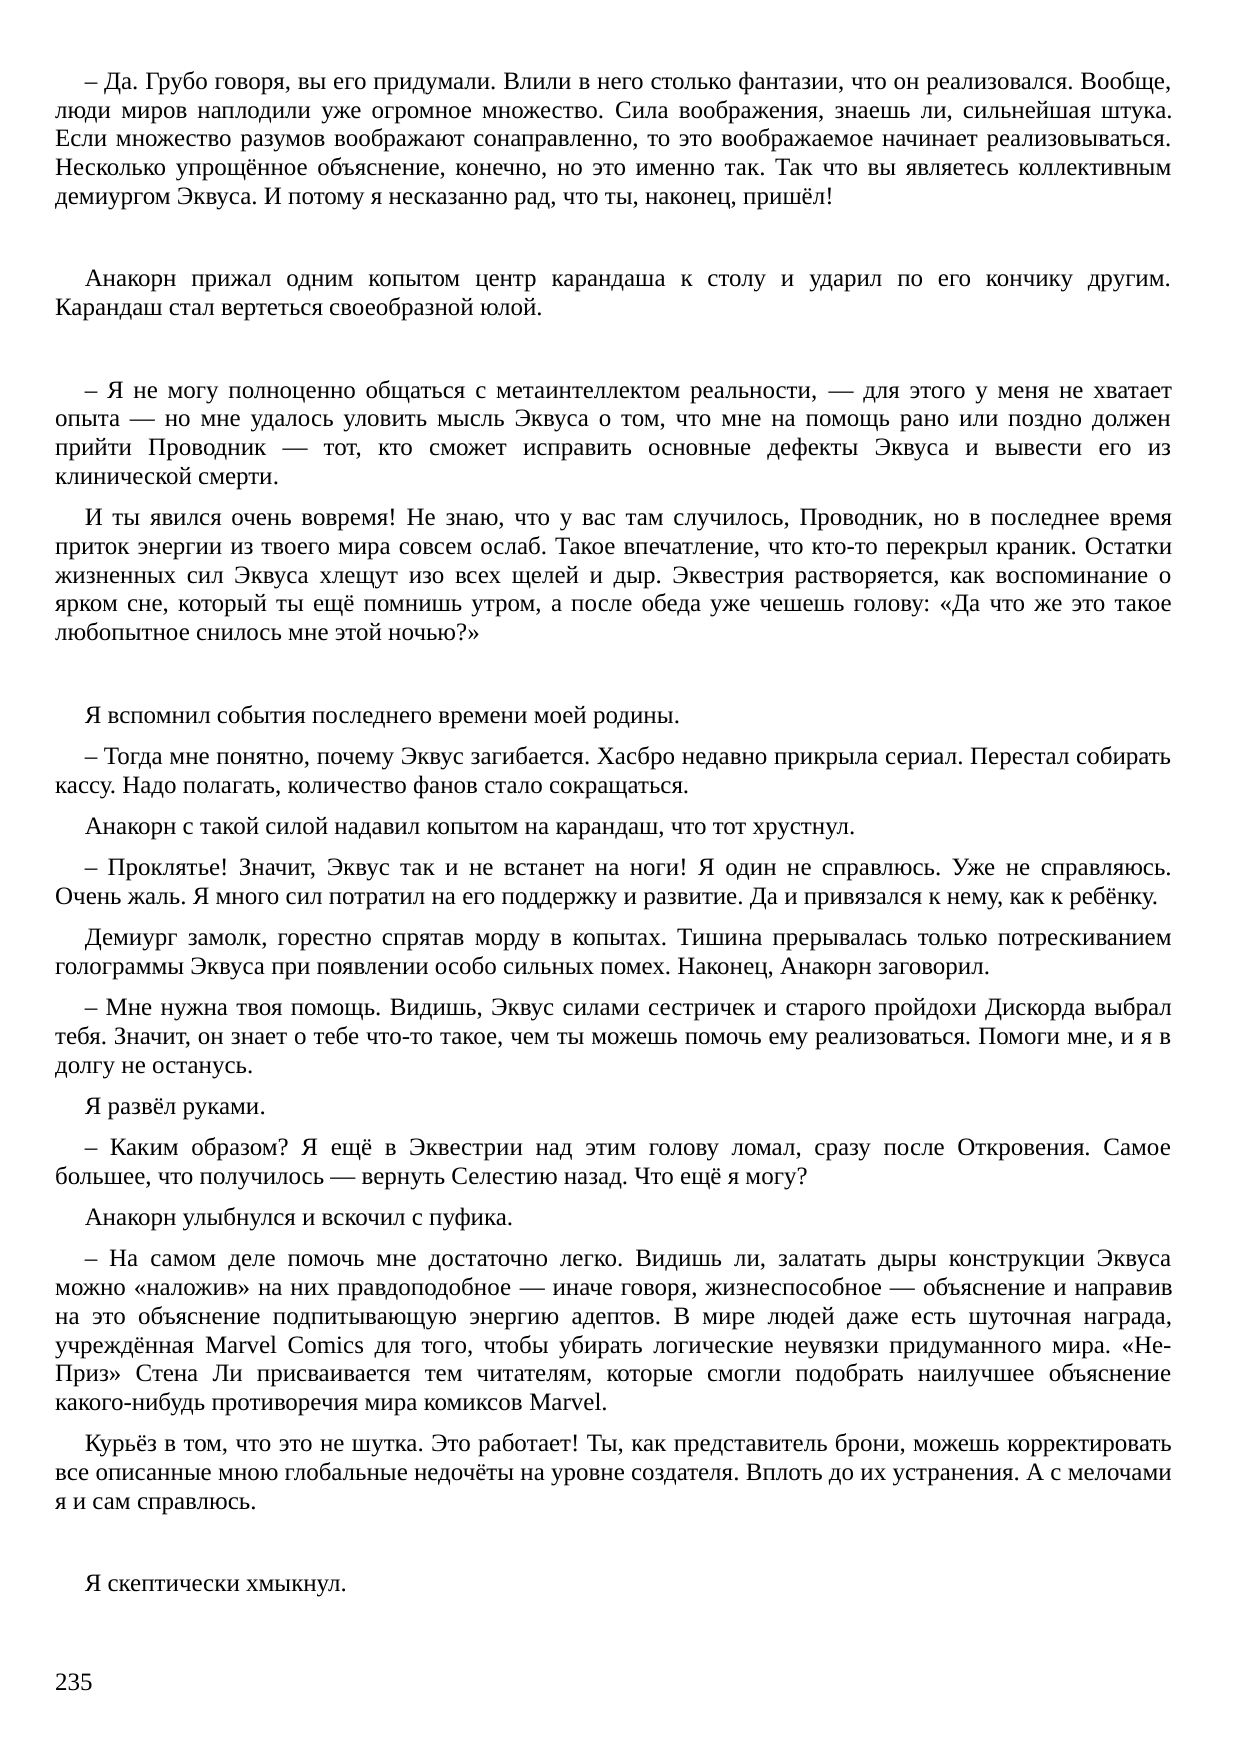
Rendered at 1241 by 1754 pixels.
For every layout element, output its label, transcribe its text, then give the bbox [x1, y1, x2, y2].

text Демиург замолк, горестно спрятав морду в копытах. Тишина прерывалась только потрескиванием голограммы Эквуса при появлении особо сильных помех. Наконец, Анакорн заговорил. [55, 922, 1173, 980]
text Курьёз в том, что это не шутка. Это работает! Ты, как представитель брони, можешь корректировать все описанные мною глобальные недочёты на уровне создателя. Вплоть до их устранения. А с мелочами я и сам справлюсь. [55, 1428, 1173, 1515]
text Анакорн улыбнулся и вскочил с пуфика. [55, 1202, 1173, 1231]
text – Мне нужна твоя помощь. Видишь, Эквус силами сестричек и старого пройдохи Дискорда выбрал тебя. Значит, он знает о тебе что-то такое, чем ты можешь помочь ему реализоваться. Помоги мне, и я в долгу не останусь. [55, 992, 1173, 1078]
text Анакорн прижал одним копытом центр карандаша к столу и ударил по его кончику другим. Карандаш стал вертеться своеобразной юлой. [55, 263, 1173, 321]
text – Каким образом? Я ещё в Эквестрии над этим голову ломал, сразу после Откровения. Самое большее, что получилось — вернуть Селестию назад. Что ещё я могу? [55, 1132, 1173, 1190]
text Анакорн с такой силой надавил копытом на карандаш, что тот хрустнул. [55, 811, 1173, 840]
text – На самом деле помочь мне достаточно легко. Видишь ли, залатать дыры конструкции Эквуса можно «наложив» на них правдоподобное — иначе говоря, жизнеспособное — объяснение и направив на это объяснение подпитывающую энергию адептов. В мире людей даже есть шуточная награда, учреждённая Marvel Comics для того, чтобы убирать логические неувязки придуманного мира. «Не-Приз» Стена Ли присваивается тем читателям, которые смогли подобрать наилучшее объяснение какого-нибудь противоречия мира комиксов Marvel. [55, 1243, 1173, 1416]
text Я развёл руками. [55, 1091, 1173, 1120]
text – Я не могу полноценно общаться с метаинтеллектом реальности, — для этого у меня не хватает опыта — но мне удалось уловить мысль Эквуса о том, что мне на помощь рано или поздно должен прийти Проводник — тот, кто сможет исправить основные дефекты Эквуса и вывести его из клинической смерти. [55, 375, 1173, 490]
text И ты явился очень вовремя! Не знаю, что у вас там случилось, Проводник, но в последнее время приток энергии из твоего мира совсем ослаб. Такое впечатление, что кто-то перекрыл краник. Остатки жизненных сил Эквуса хлещут изо всех щелей и дыр. Эквестрия растворяется, как воспоминание о ярком сне, который ты ещё помнишь утром, а после обеда уже чешешь голову: «Да что же это такое любопытное снилось мне этой ночью?» [55, 502, 1173, 646]
text – Проклятье! Значит, Эквус так и не встанет на ноги! Я один не справлюсь. Уже не справляюсь. Очень жаль. Я много сил потратил на его поддержку и развитие. Да и привязался к нему, как к ребёнку. [55, 852, 1173, 910]
text Я вспомнил события последнего времени моей родины. [55, 700, 1173, 728]
text – Да. Грубо говоря, вы его придумали. Влили в него столько фантазии, что он реализовался. Вообще, люди миров наплодили уже огромное множество. Сила воображения, знаешь ли, сильнейшая штука. Если множество разумов воображают сонаправленно, то это воображаемое начинает реализовываться. Несколько упрощённое объяснение, конечно, но это именно так. Так что вы являетесь коллективным демиургом Эквуса. И потому я несказанно рад, что ты, наконец, пришёл! [55, 66, 1173, 210]
text Я скептически хмыкнул. [55, 1568, 1173, 1597]
text – Тогда мне понятно, почему Эквус загибается. Хасбро недавно прикрыла сериал. Перестал собирать кассу. Надо полагать, количество фанов стало сокращаться. [55, 741, 1173, 798]
